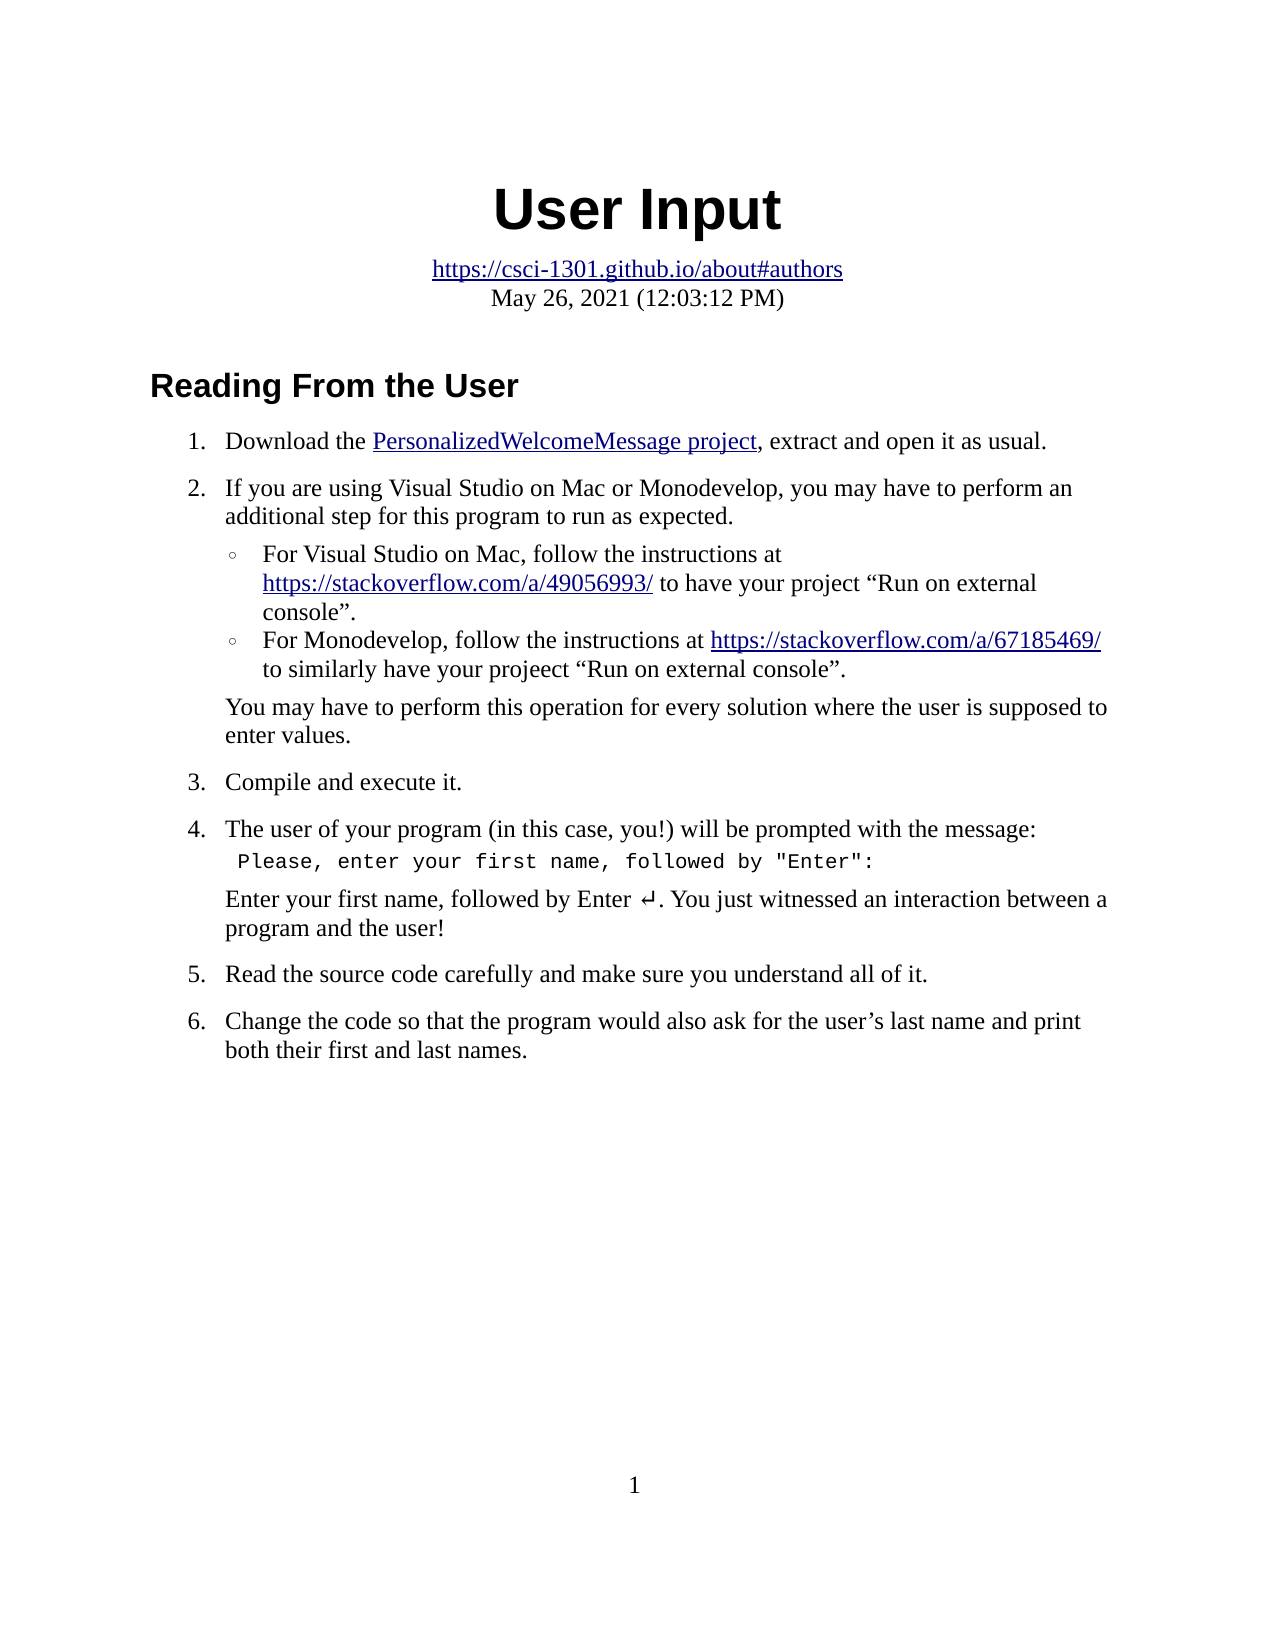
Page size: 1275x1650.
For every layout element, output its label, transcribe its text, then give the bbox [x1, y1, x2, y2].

text https://csci-1301.github.io/about#authors [150, 254, 1125, 283]
list You may have to perform this operation for every solution where the user is supposed to enter values. [187, 692, 1125, 749]
list Download the PersonalizedWelcomeMessage project, extract and open it as usual. [187, 426, 1125, 455]
list Change the code so that the program would also ask for the user’s last name and print both their first and last names. [187, 1006, 1125, 1064]
list If you are using Visual Studio on Mac or Monodevelop, you may have to perform an additional step for this program to run as expected. [187, 473, 1125, 530]
title User Input [150, 175, 1125, 242]
subtitle Reading From the User [150, 366, 1125, 404]
list The user of your program (in this case, you!) will be prompted with the message: [187, 814, 1125, 843]
list Compile and execute it. [187, 767, 1125, 796]
list For Monodevelop, follow the instructions at https://stackoverflow.com/a/67185469/ to similarly have your projeect “Run on external console”. [225, 625, 1125, 683]
text May 26, 2021 (12:03:12 PM) [150, 283, 1125, 312]
list Enter your first name, followed by Enter ↵. You just witnessed an interaction between a program and the user! [187, 884, 1125, 942]
list Read the source code carefully and make sure you understand all of it. [187, 959, 1125, 988]
list Please, enter your first name, followed by "Enter": [187, 852, 1125, 875]
list For Visual Studio on Mac, follow the instructions at https://stackoverflow.com/a/49056993/ to have your project “Run on external console”. [225, 539, 1125, 625]
